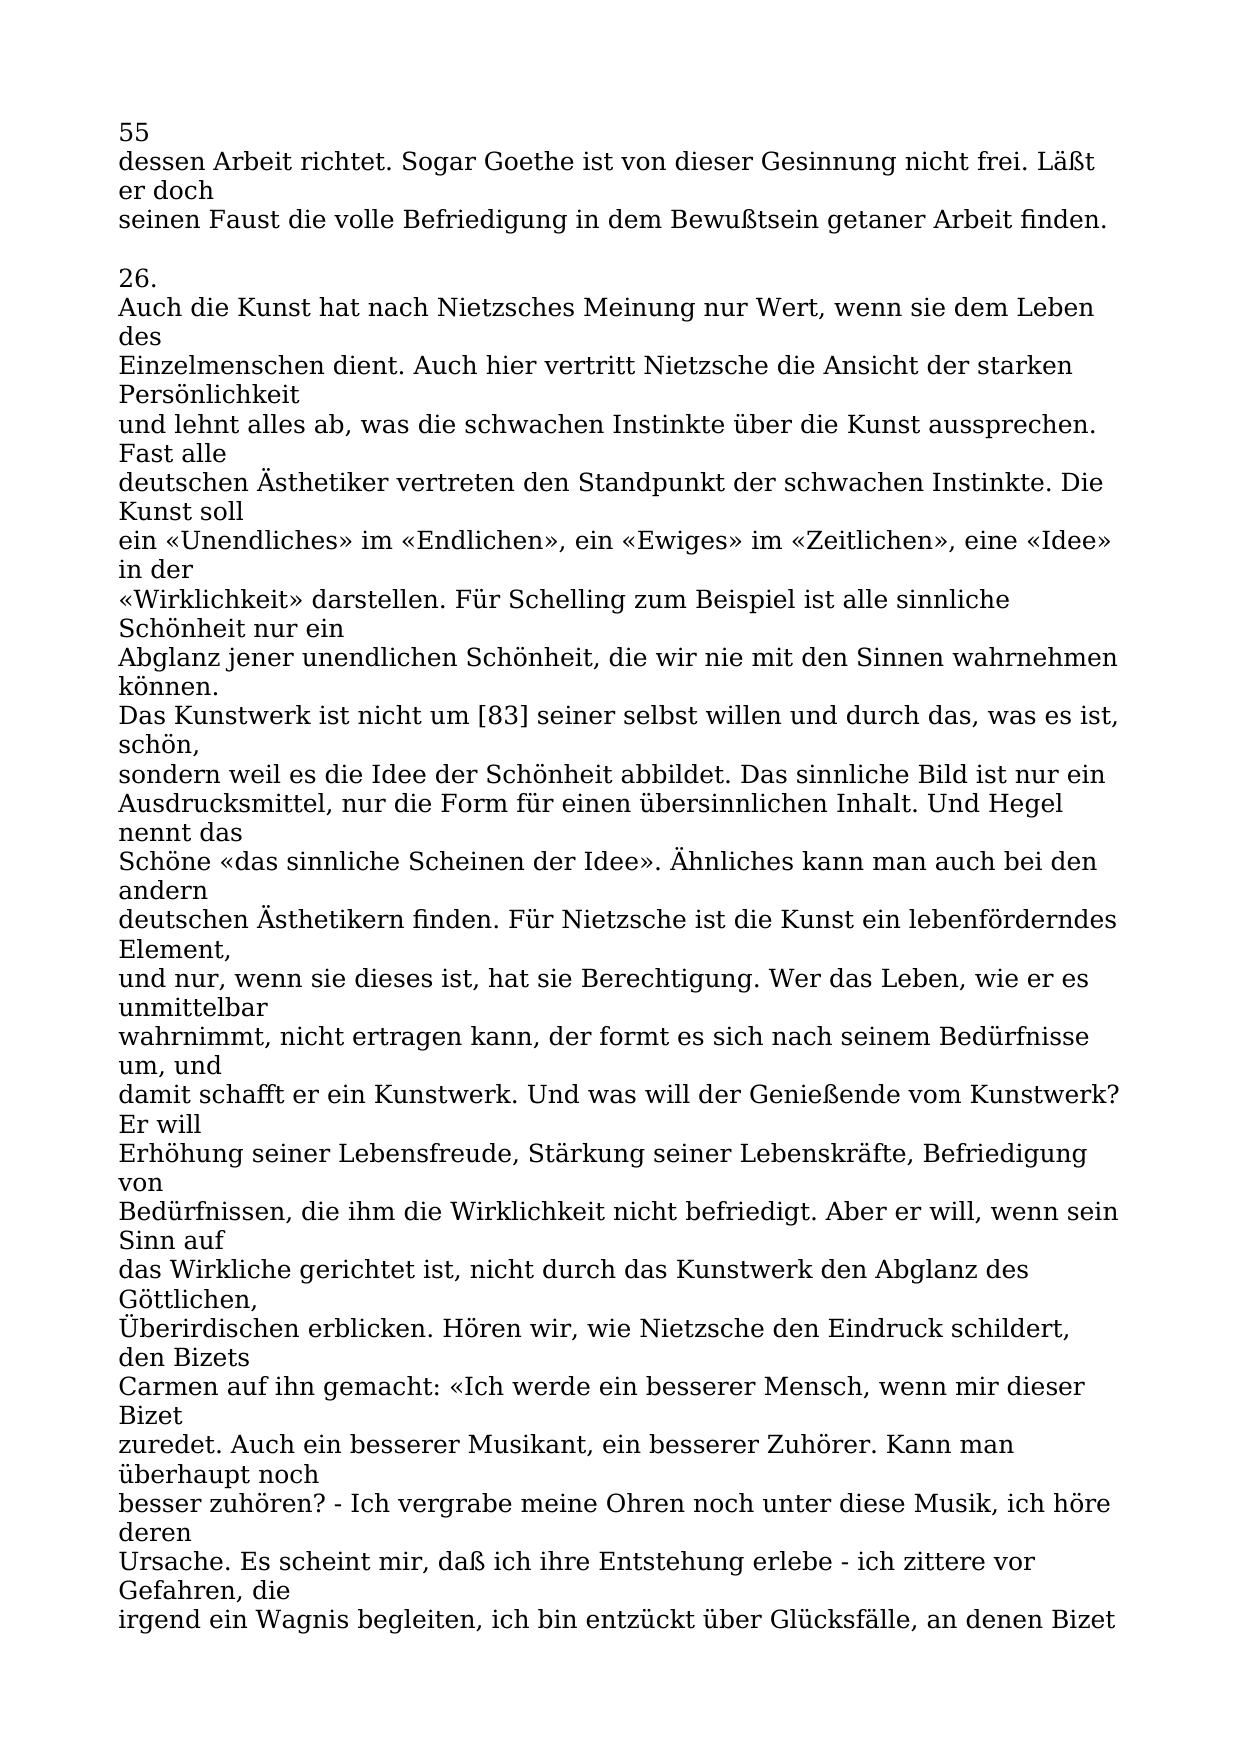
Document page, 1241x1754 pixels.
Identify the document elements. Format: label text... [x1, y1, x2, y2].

text seinen Faust die volle Befriedigung in dem Bewußtsein getaner Arbeit finden. [118, 206, 1122, 235]
text 55 [118, 118, 1122, 147]
text damit schafft er ein Kunstwerk. Und was will der Genießende vom Kunstwerk? Er will [118, 1081, 1122, 1139]
text Das Kunstwerk ist nicht um [83] seiner selbst willen und durch das, was es ist, schön, [118, 701, 1122, 760]
text Bedürfnissen, die ihm die Wirklichkeit nicht befriedigt. Aber er will, wenn sein Sinn auf [118, 1197, 1122, 1256]
text wahrnimmt, nicht ertragen kann, der formt es sich nach seinem Bedürfnisse um, und [118, 1022, 1122, 1081]
text Schöne «das sinnliche Scheinen der Idee». Ähnliches kann man auch bei den andern [118, 847, 1122, 906]
text «Wirklichkeit» darstellen. Für Schelling zum Beispiel ist alle sinnliche Schönheit nur ein [118, 585, 1122, 643]
text Überirdischen erblicken. Hören wir, wie Nietzsche den Eindruck schildert, den Bizets [118, 1314, 1122, 1372]
text das Wirkliche gerichtet ist, nicht durch das Kunstwerk den Abglanz des Göttlichen, [118, 1256, 1122, 1314]
text Carmen auf ihn gemacht: «Ich werde ein besserer Mensch, wenn mir dieser Bizet [118, 1372, 1122, 1431]
text Einzelmenschen dient. Auch hier vertritt Nietzsche die Ansicht der starken Persönlichkeit [118, 351, 1122, 410]
text Abglanz jener unendlichen Schönheit, die wir nie mit den Sinnen wahrnehmen können. [118, 643, 1122, 701]
text ein «Unendliches» im «Endlichen», ein «Ewiges» im «Zeitlichen», eine «Idee» in der [118, 526, 1122, 585]
text deutschen Ästhetikern finden. Für Nietzsche ist die Kunst ein lebenförderndes Element, [118, 906, 1122, 964]
text deutschen Ästhetiker vertreten den Standpunkt der schwachen Instinkte. Die Kunst soll [118, 468, 1122, 526]
text dessen Arbeit richtet. Sogar Goethe ist von dieser Gesinnung nicht frei. Läßt er doch [118, 147, 1122, 206]
text zuredet. Auch ein besserer Musikant, ein besserer Zuhörer. Kann man überhaupt noch [118, 1431, 1122, 1489]
text Auch die Kunst hat nach Nietzsches Meinung nur Wert, wenn sie dem Leben des [118, 293, 1122, 351]
text Ausdrucksmittel, nur die Form für einen übersinnlichen Inhalt. Und Hegel nennt das [118, 789, 1122, 847]
text Ursache. Es scheint mir, daß ich ihre Entstehung erlebe - ich zittere vor Gefahren, die [118, 1547, 1122, 1606]
text besser zuhören? - Ich vergrabe meine Ohren noch unter diese Musik, ich höre deren [118, 1489, 1122, 1547]
text sondern weil es die Idee der Schönheit abbildet. Das sinnliche Bild ist nur ein [118, 760, 1122, 789]
text irgend ein Wagnis begleiten, ich bin entzückt über Glücksfälle, an denen Bizet [118, 1606, 1122, 1635]
text Erhöhung seiner Lebensfreude, Stärkung seiner Lebenskräfte, Befriedigung von [118, 1139, 1122, 1197]
text und nur, wenn sie dieses ist, hat sie Berechtigung. Wer das Leben, wie er es unmittelbar [118, 964, 1122, 1022]
text und lehnt alles ab, was die schwachen Instinkte über die Kunst aussprechen. Fast alle [118, 410, 1122, 468]
text 26. [118, 264, 1122, 293]
